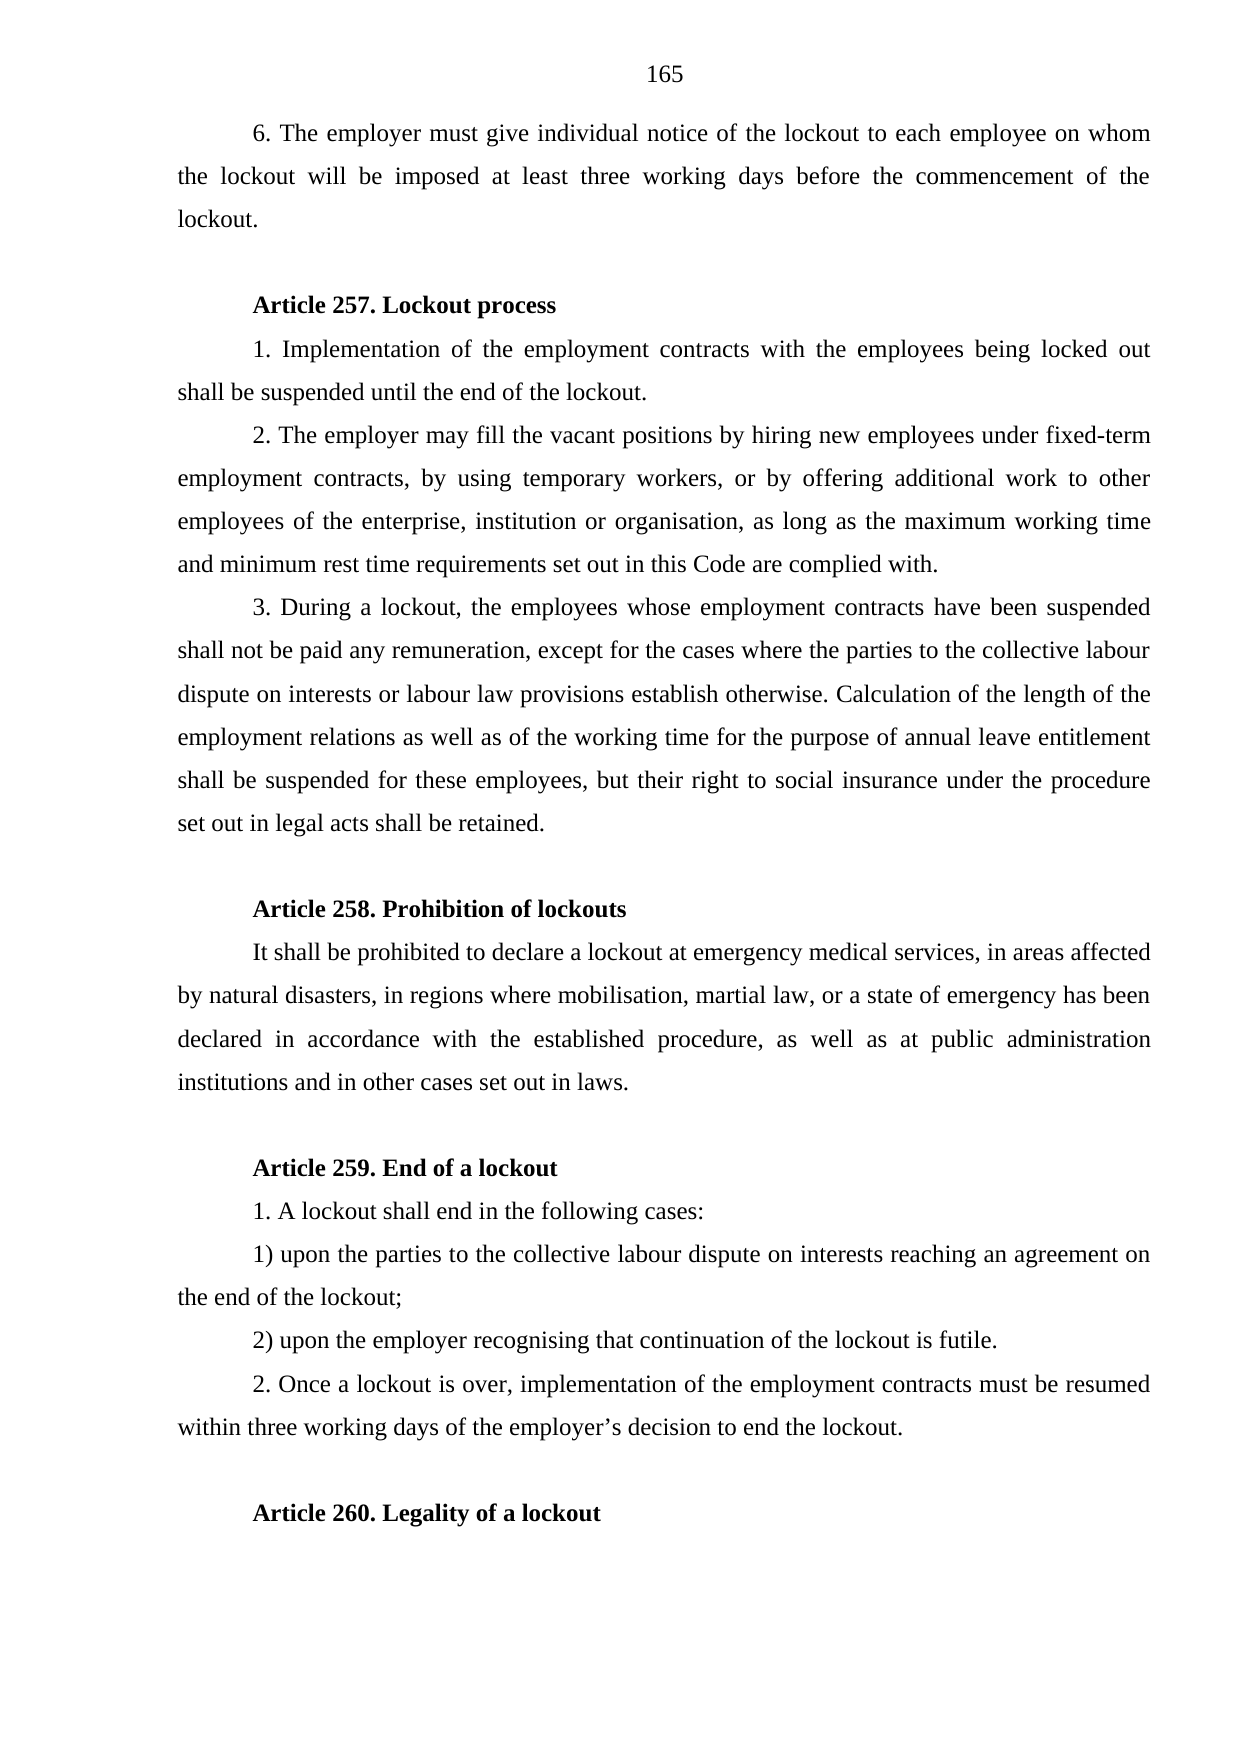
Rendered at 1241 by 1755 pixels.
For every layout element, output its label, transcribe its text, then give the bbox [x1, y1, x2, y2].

text 1. Implementation of the employment contracts with the employees being locked out shall be suspended until the end of the lockout. [177, 334, 1152, 406]
text Article 257. Lockout process [177, 291, 1152, 319]
text Article 260. Legality of a lockout [177, 1498, 1152, 1527]
text It shall be prohibited to declare a lockout at emergency medical services, in areas affected by natural disasters, in regions where mobilisation, martial law, or a state of emergency has been declared in accordance with the established procedure, as well as at public administration institutions and in other cases set out in laws. [177, 937, 1152, 1096]
text 1) upon the parties to the collective labour dispute on interests reaching an agreement on the end of the lockout; [177, 1239, 1152, 1311]
text Article 259. End of a lockout [177, 1153, 1152, 1182]
text 2. Once a lockout is over, implementation of the employment contracts must be resumed within three working days of the employer’s decision to end the lockout. [177, 1369, 1152, 1441]
text 2) upon the employer recognising that continuation of the lockout is futile. [177, 1326, 1152, 1354]
text 6. The employer must give individual notice of the lockout to each employee on whom the lockout will be imposed at least three working days before the commencement of the lockout. [177, 118, 1152, 233]
text 3. During a lockout, the employees whose employment contracts have been suspended shall not be paid any remuneration, except for the cases where the parties to the collective labour dispute on interests or labour law provisions establish otherwise. Calculation of the length of the employment relations as well as of the working time for the purpose of annual leave entitlement shall be suspended for these employees, but their right to social insurance under the procedure set out in legal acts shall be retained. [177, 592, 1152, 837]
text 1. A lockout shall end in the following cases: [177, 1196, 1152, 1225]
text Article 258. Prohibition of lockouts [177, 894, 1152, 923]
text 2. The employer may fill the vacant positions by hiring new employees under fixed-term employment contracts, by using temporary workers, or by offering additional work to other employees of the enterprise, institution or organisation, as long as the maximum working time and minimum rest time requirements set out in this Code are complied with. [177, 420, 1152, 578]
